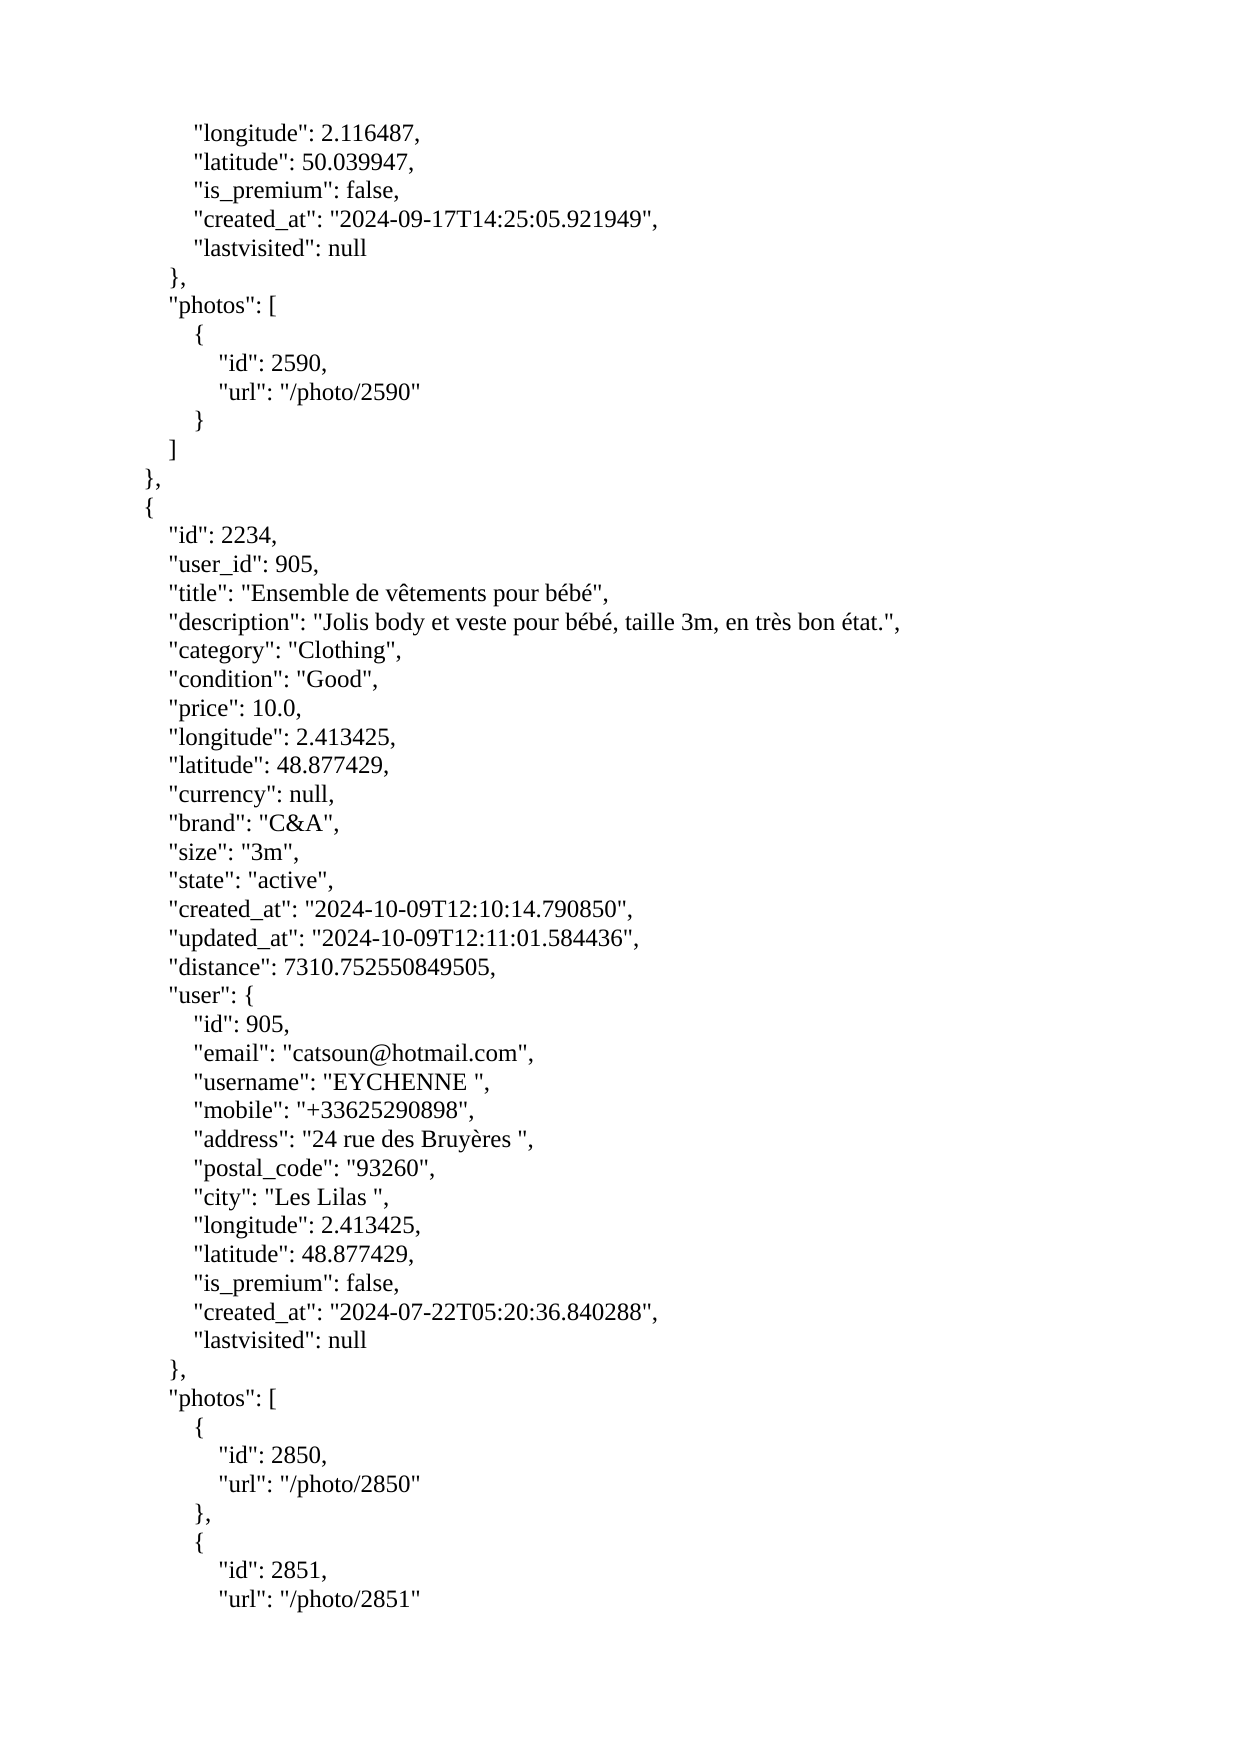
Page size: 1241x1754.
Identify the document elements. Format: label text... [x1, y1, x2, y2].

text { [118, 1412, 1122, 1441]
text { [118, 319, 1122, 348]
text "title": "Ensemble de vêtements pour bébé", [118, 578, 1122, 607]
text "latitude": 50.039947, [118, 147, 1122, 176]
text "user": { [118, 981, 1122, 1009]
text }, [118, 262, 1122, 291]
text } [118, 406, 1122, 434]
text "lastvisited": null [118, 233, 1122, 262]
text "url": "/photo/2850" [118, 1469, 1122, 1498]
text }, [118, 463, 1122, 492]
text "id": 2234, [118, 521, 1122, 549]
text "created_at": "2024-10-09T12:10:14.790850", [118, 894, 1122, 923]
text "longitude": 2.413425, [118, 1211, 1122, 1239]
text "photos": [ [118, 1383, 1122, 1412]
text }, [118, 1354, 1122, 1383]
text "city": "Les Lilas ", [118, 1182, 1122, 1211]
text "url": "/photo/2851" [118, 1584, 1122, 1613]
text "is_premium": false, [118, 1268, 1122, 1297]
text "is_premium": false, [118, 176, 1122, 204]
text "address": "24 rue des Bruyères ", [118, 1124, 1122, 1153]
text "latitude": 48.877429, [118, 1239, 1122, 1268]
text "mobile": "+33625290898", [118, 1096, 1122, 1124]
text "id": 2851, [118, 1556, 1122, 1584]
text "url": "/photo/2590" [118, 377, 1122, 406]
text "longitude": 2.413425, [118, 722, 1122, 751]
text "username": "EYCHENNE ", [118, 1067, 1122, 1096]
text "description": "Jolis body et veste pour bébé, taille 3m, en très bon état.", [118, 607, 1122, 636]
text "id": 2590, [118, 348, 1122, 377]
text "photos": [ [118, 291, 1122, 319]
text "latitude": 48.877429, [118, 751, 1122, 779]
text "condition": "Good", [118, 664, 1122, 693]
text "created_at": "2024-07-22T05:20:36.840288", [118, 1297, 1122, 1326]
text "id": 2850, [118, 1441, 1122, 1469]
text { [118, 1527, 1122, 1556]
text "lastvisited": null [118, 1326, 1122, 1354]
text "user_id": 905, [118, 549, 1122, 578]
text "email": "catsoun@hotmail.com", [118, 1038, 1122, 1067]
text "size": "3m", [118, 837, 1122, 866]
text "id": 905, [118, 1009, 1122, 1038]
text ] [118, 434, 1122, 463]
text "price": 10.0, [118, 693, 1122, 722]
text "updated_at": "2024-10-09T12:11:01.584436", [118, 923, 1122, 952]
text }, [118, 1498, 1122, 1527]
text "distance": 7310.752550849505, [118, 952, 1122, 981]
text "brand": "C&A", [118, 808, 1122, 837]
text "postal_code": "93260", [118, 1153, 1122, 1182]
text "longitude": 2.116487, [118, 118, 1122, 147]
text { [118, 492, 1122, 521]
text "created_at": "2024-09-17T14:25:05.921949", [118, 204, 1122, 233]
text "category": "Clothing", [118, 636, 1122, 664]
text "currency": null, [118, 779, 1122, 808]
text "state": "active", [118, 866, 1122, 894]
